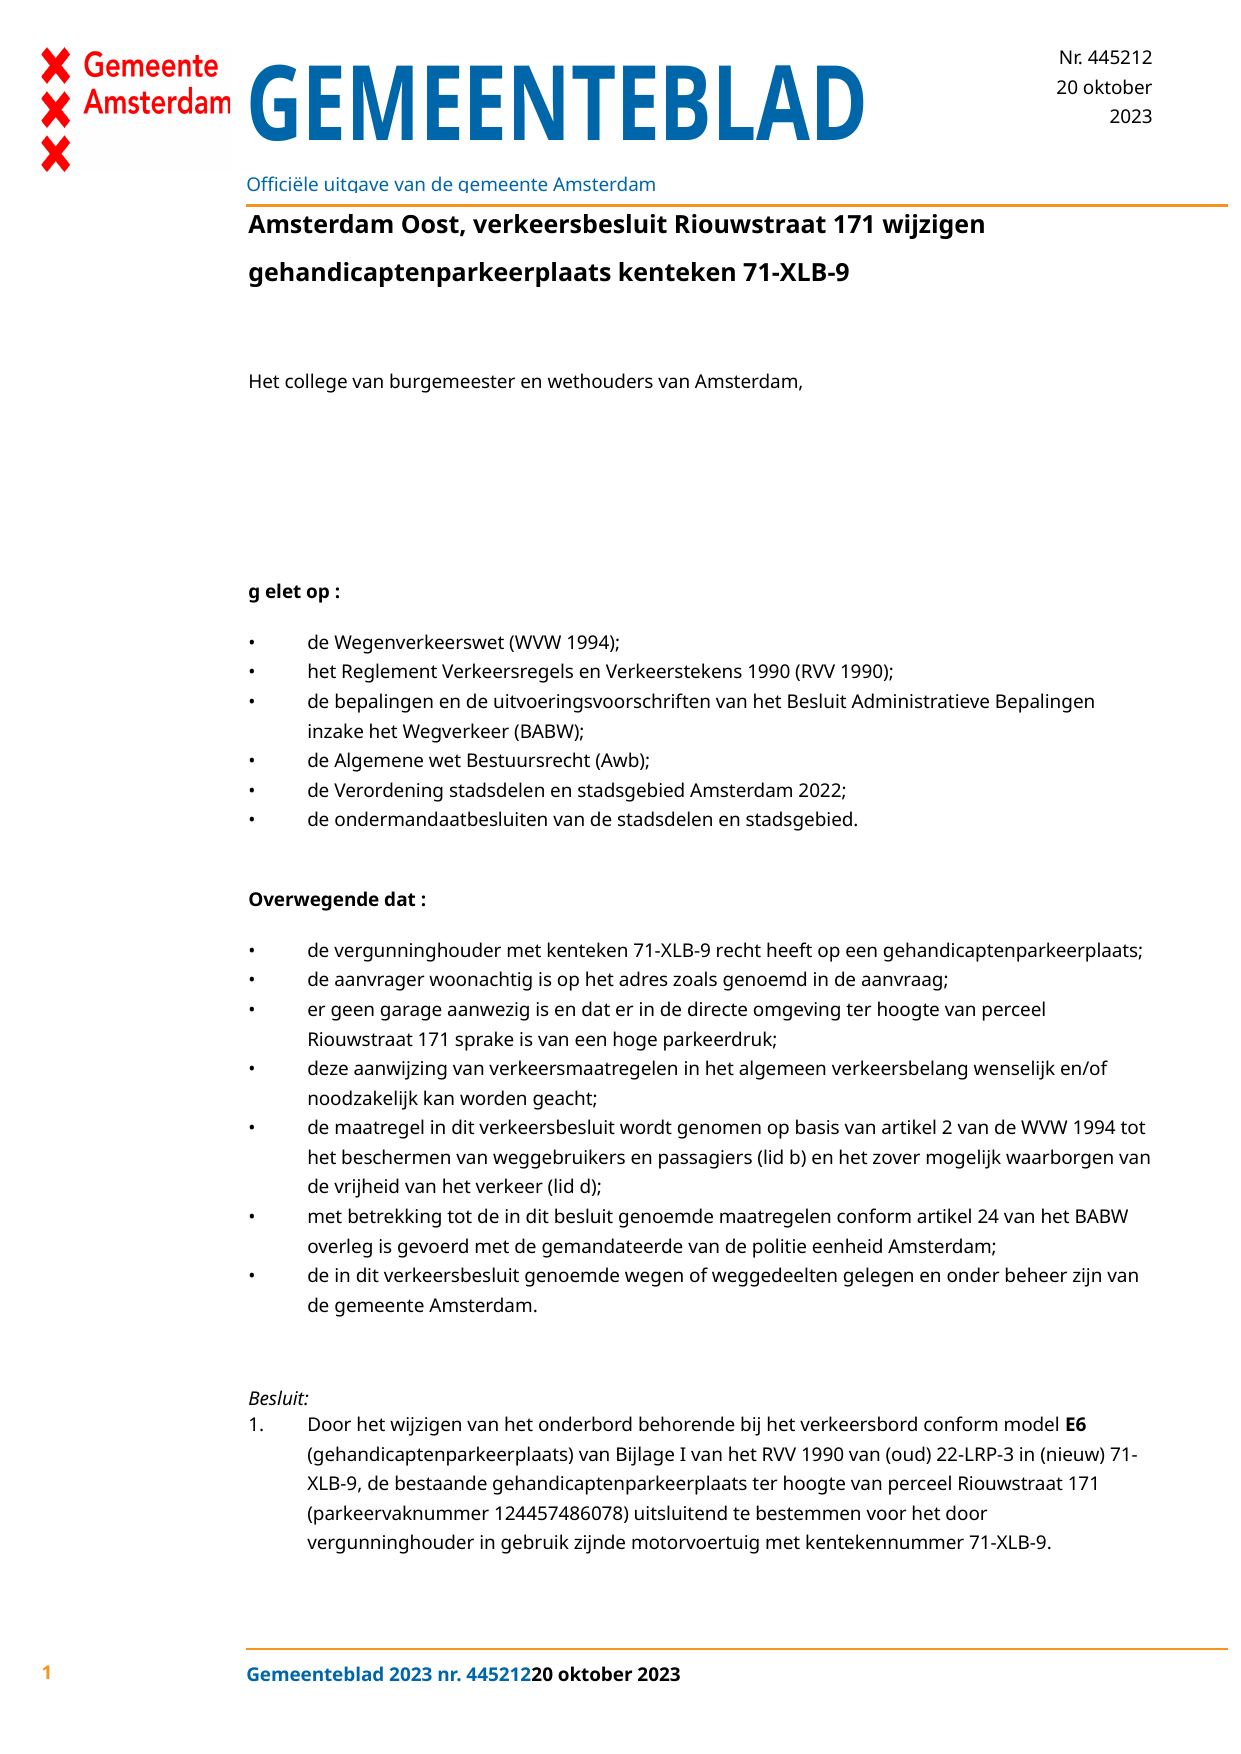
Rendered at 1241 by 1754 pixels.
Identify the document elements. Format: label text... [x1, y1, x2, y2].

list Door het wijzigen van het onderbord behorende bij het verkeersbord conform model E6 (gehandicaptenparkeerplaats) van Bijlage I van het RVV 1990 van (oud) 22-LRP-3 in (nieuw) 71-XLB-9, de bestaande gehandicaptenparkeerplaats ter hoogte van perceel Riouwstraat 171 (parkeervaknummer 124457486078) uitsluitend te bestemmen voor het door vergunninghouder in gebruik zijnde motorvoertuig met kentekennummer 71-XLB-9. [248, 1411, 1152, 1555]
text Besluit: [248, 1386, 1152, 1411]
list de maatregel in dit verkeersbesluit wordt genomen op basis van artikel 2 van de WVW 1994 tot het beschermen van weggebruikers en passagiers (lid b) en het zover mogelijk waarborgen van de vrijheid van het verkeer (lid d); [248, 1114, 1152, 1199]
text Amsterdam Oost, verkeersbesluit Riouwstraat 171 wijzigen gehandicaptenparkeerplaats kenteken 71-XLB-9 [248, 207, 1152, 288]
list de in dit verkeersbesluit genoemde wegen of weggedeelten gelegen en onder beheer zijn van de gemeente Amsterdam. [248, 1262, 1152, 1318]
text Overwegende dat : [248, 887, 1152, 912]
list de Algemene wet Bestuursrecht (Awb); [248, 747, 1152, 773]
list de Wegenverkeerswet (WVW 1994); [248, 629, 1152, 655]
list de bepalingen en de uitvoeringsvoorschriften van het Besluit Administratieve Bepalingen inzake het Wegverkeer (BABW); [248, 688, 1152, 743]
list het Reglement Verkeersregels en Verkeerstekens 1990 (RVV 1990); [248, 659, 1152, 684]
list de aanvrager woonachtig is op het adres zoals genoemd in de aanvraag; [248, 967, 1152, 992]
list de vergunninghouder met kenteken 71-XLB-9 recht heeft op een gehandicaptenparkeerplaats; [248, 937, 1152, 963]
list de Verordening stadsdelen en stadsgebied Amsterdam 2022; [248, 777, 1152, 803]
list deze aanwijzing van verkeersmaatregelen in het algemeen verkeersbelang wenselijk en/of noodzakelijk kan worden geacht; [248, 1055, 1152, 1111]
picture [41, 47, 231, 172]
text Het college van burgemeester en wethouders van Amsterdam, [248, 368, 1152, 394]
list de ondermandaatbesluiten van de stadsdelen en stadsgebied. [248, 807, 1152, 832]
list er geen garage aanwezig is en dat er in de directe omgeving ter hoogte van perceel Riouwstraat 171 sprake is van een hoge parkeerdruk; [248, 996, 1152, 1051]
text g elet op : [248, 579, 1152, 604]
list met betrekking tot de in dit besluit genoemde maatregelen conform artikel 24 van het BABW overleg is gevoerd met de gemandateerde van de politie eenheid Amsterdam; [248, 1203, 1152, 1258]
